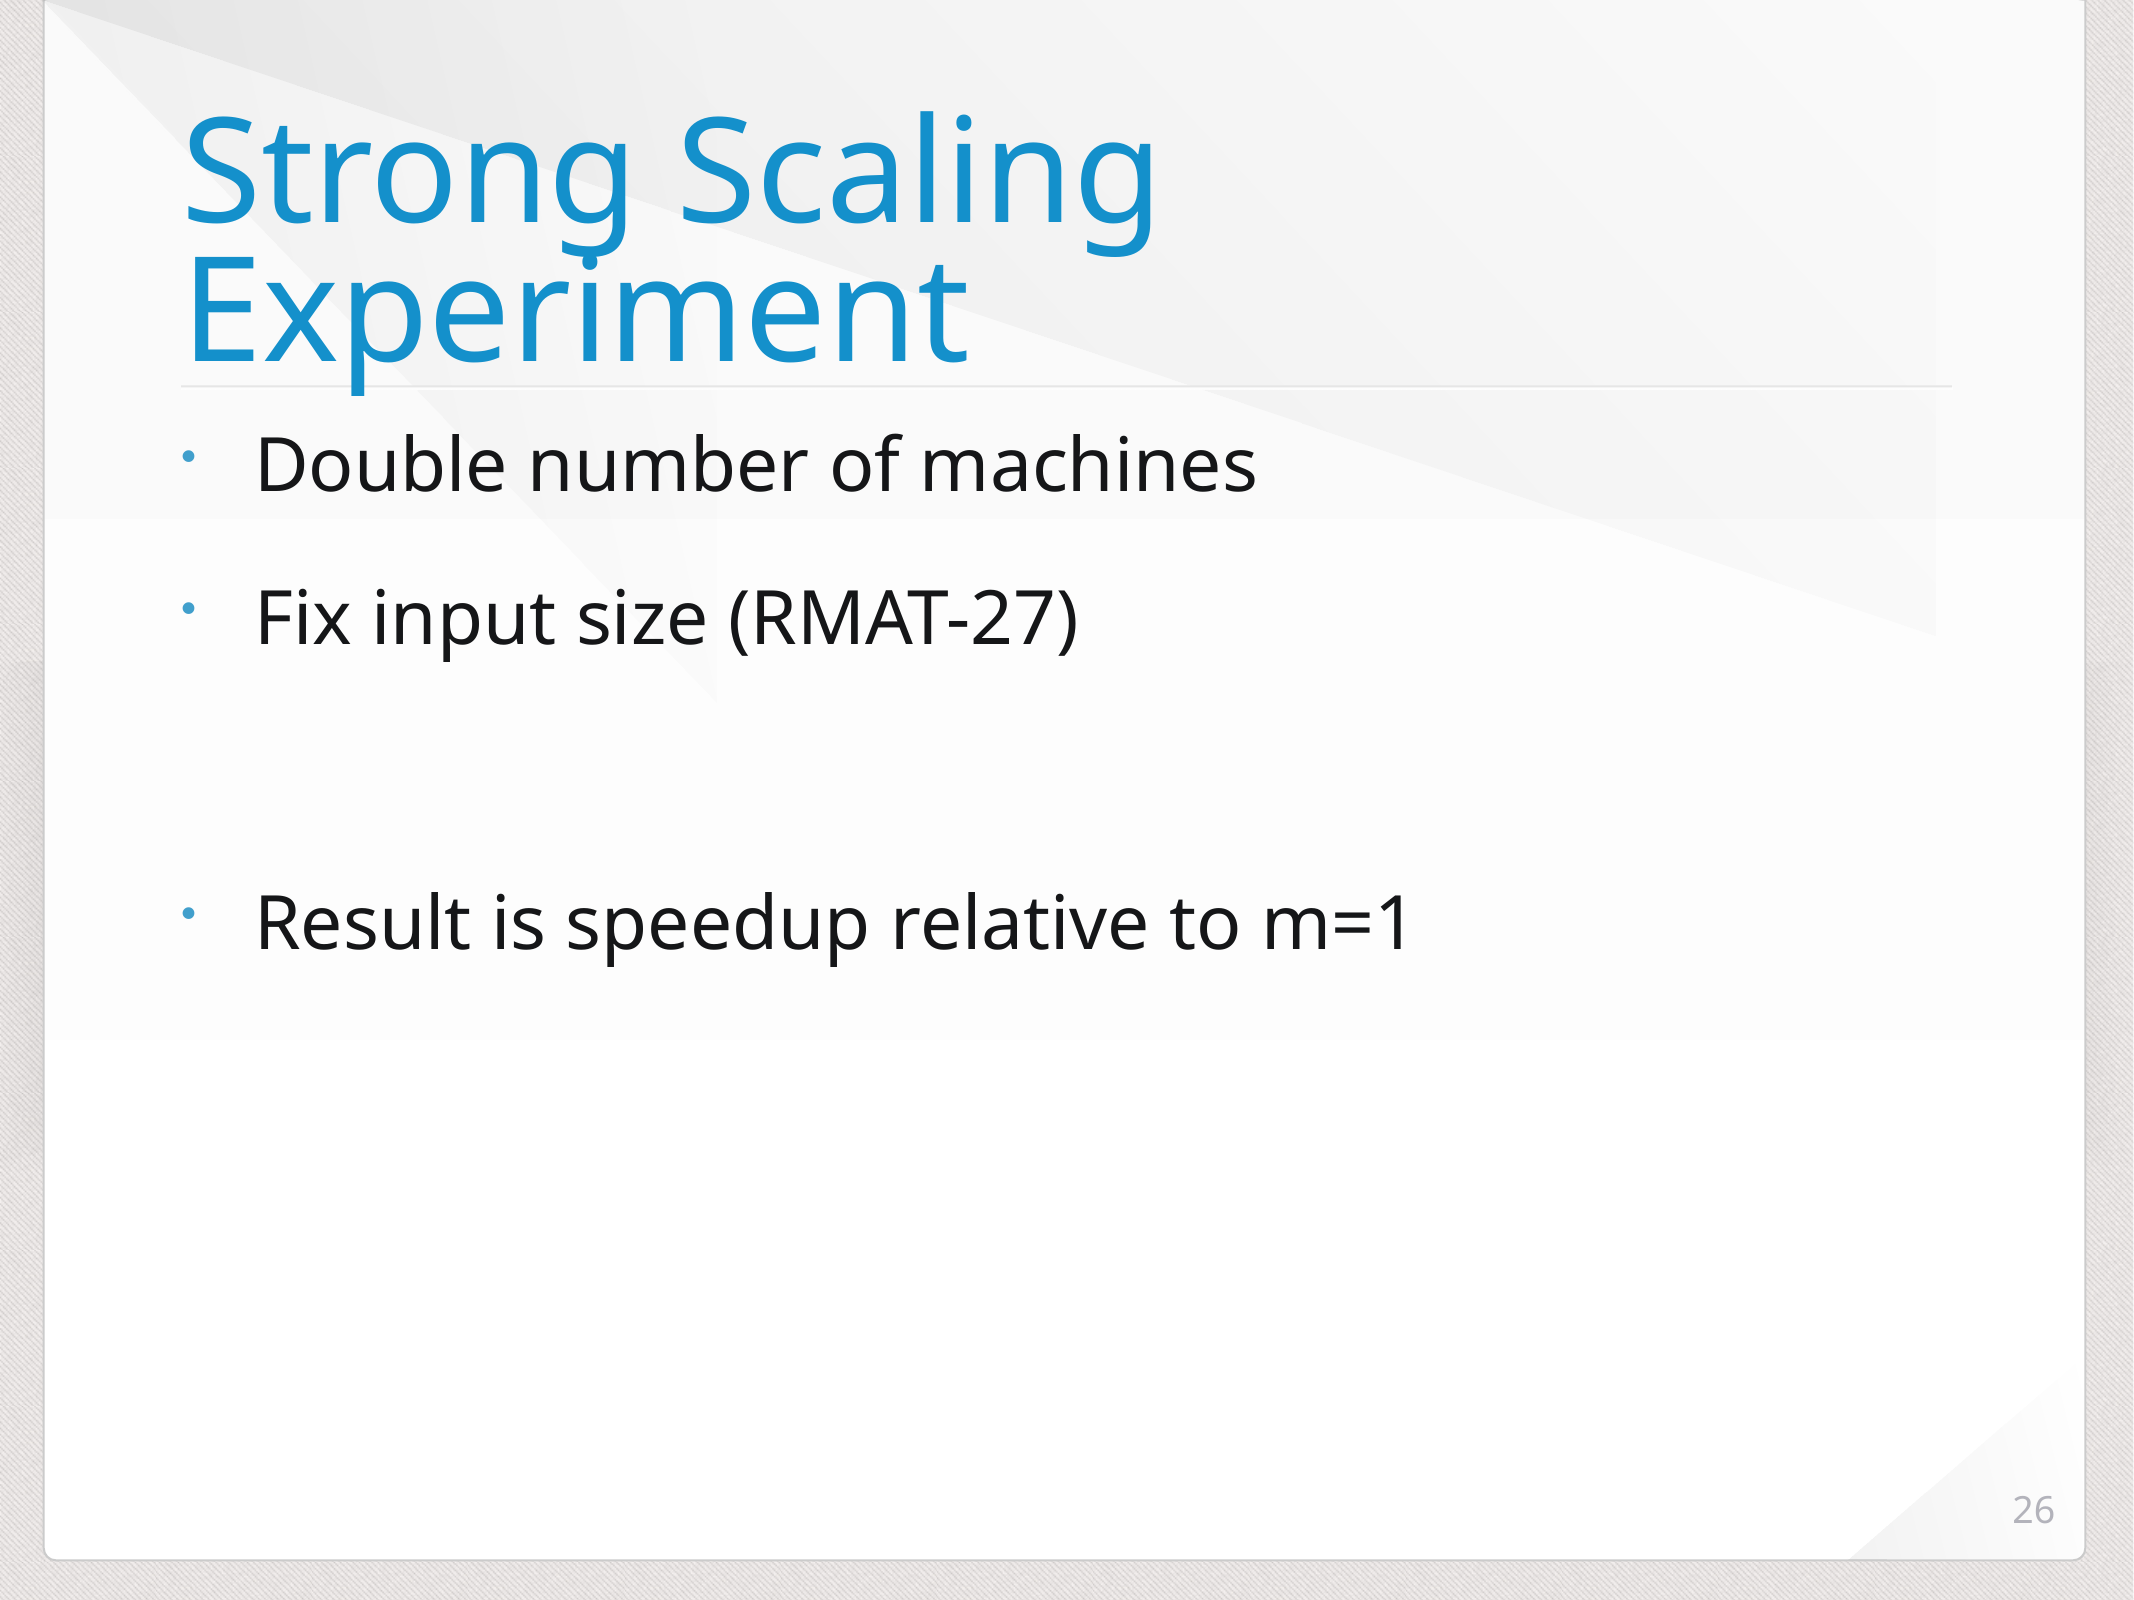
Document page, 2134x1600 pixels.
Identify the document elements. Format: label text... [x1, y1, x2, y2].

picture [0, 0, 2134, 1600]
title Strong Scaling Experiment [181, 145, 1953, 355]
list Double number of machines Fix input size (RMAT-27) Result is speedup relative to m=1 [181, 416, 1953, 1375]
slide_number [1909, 1476, 2071, 1548]
